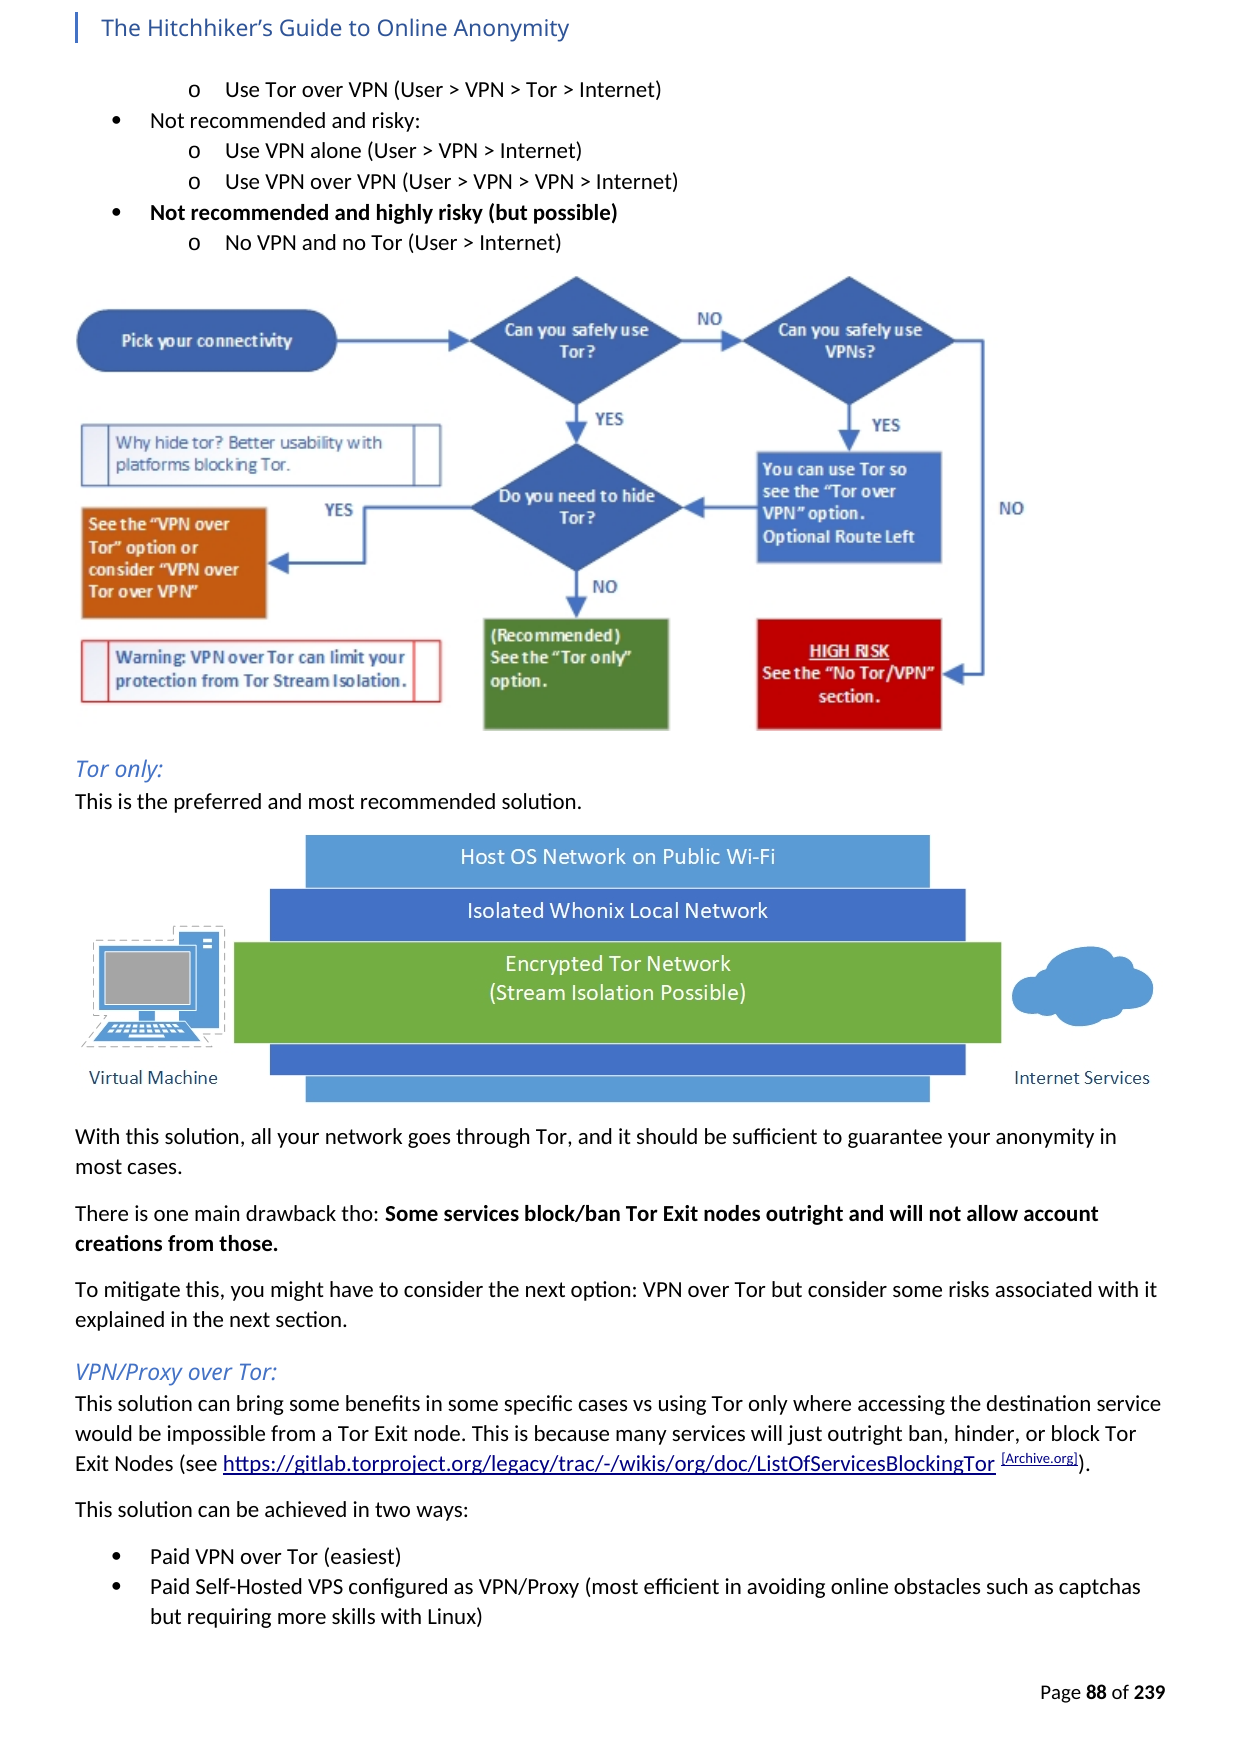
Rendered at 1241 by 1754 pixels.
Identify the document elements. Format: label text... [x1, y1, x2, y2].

text To mitigate this, you might have to consider the next option: VPN over Tor but consider some risks associated with it explained in the next section. [75, 1275, 1165, 1333]
picture [75, 276, 1034, 731]
list Paid Self-Hosted VPS configured as VPN/Proxy (most efficient in avoiding online obstacles such as captchas but requiring more skills with Linux) [112, 1572, 1165, 1630]
text This solution can bring some benefits in some specific cases vs using Tor only where accessing the destination service would be impossible from a Tor Exit node. This is because many services will just outright ban, hinder, or block Tor Exit Nodes (see https://gitlab.torproject.org/legacy/trac/-/wikis/org/doc/ListOfServicesBlockingTor [Archive.org]). [75, 1389, 1165, 1477]
list No VPN and no Tor (User > Internet) [187, 228, 1165, 257]
subtitle VPN/Proxy over Tor: [75, 1356, 1165, 1387]
list Use Tor over VPN (User > VPN > Tor > Internet) [187, 75, 1165, 104]
list Use VPN alone (User > VPN > Internet) [187, 136, 1165, 165]
text With this solution, all your network goes through Tor, and it should be sufficient to guarantee your anonymity in most cases. [75, 1122, 1165, 1180]
list Use VPN over VPN (User > VPN > VPN > Internet) [187, 167, 1165, 196]
text This is the preferred and most recommended solution. [75, 787, 1165, 815]
subtitle Tor only: [75, 753, 1165, 784]
text There is one main drawback tho: Some services block/ban Tor Exit nodes outright and will not allow account creations from those. [75, 1199, 1165, 1257]
list Not recommended and highly risky (but possible) [112, 198, 1165, 226]
list Paid VPN over Tor (easiest) [112, 1542, 1165, 1570]
list Not recommended and risky: [112, 106, 1165, 134]
text This solution can be achieved in two ways: [75, 1496, 1165, 1524]
picture [75, 833, 1164, 1104]
